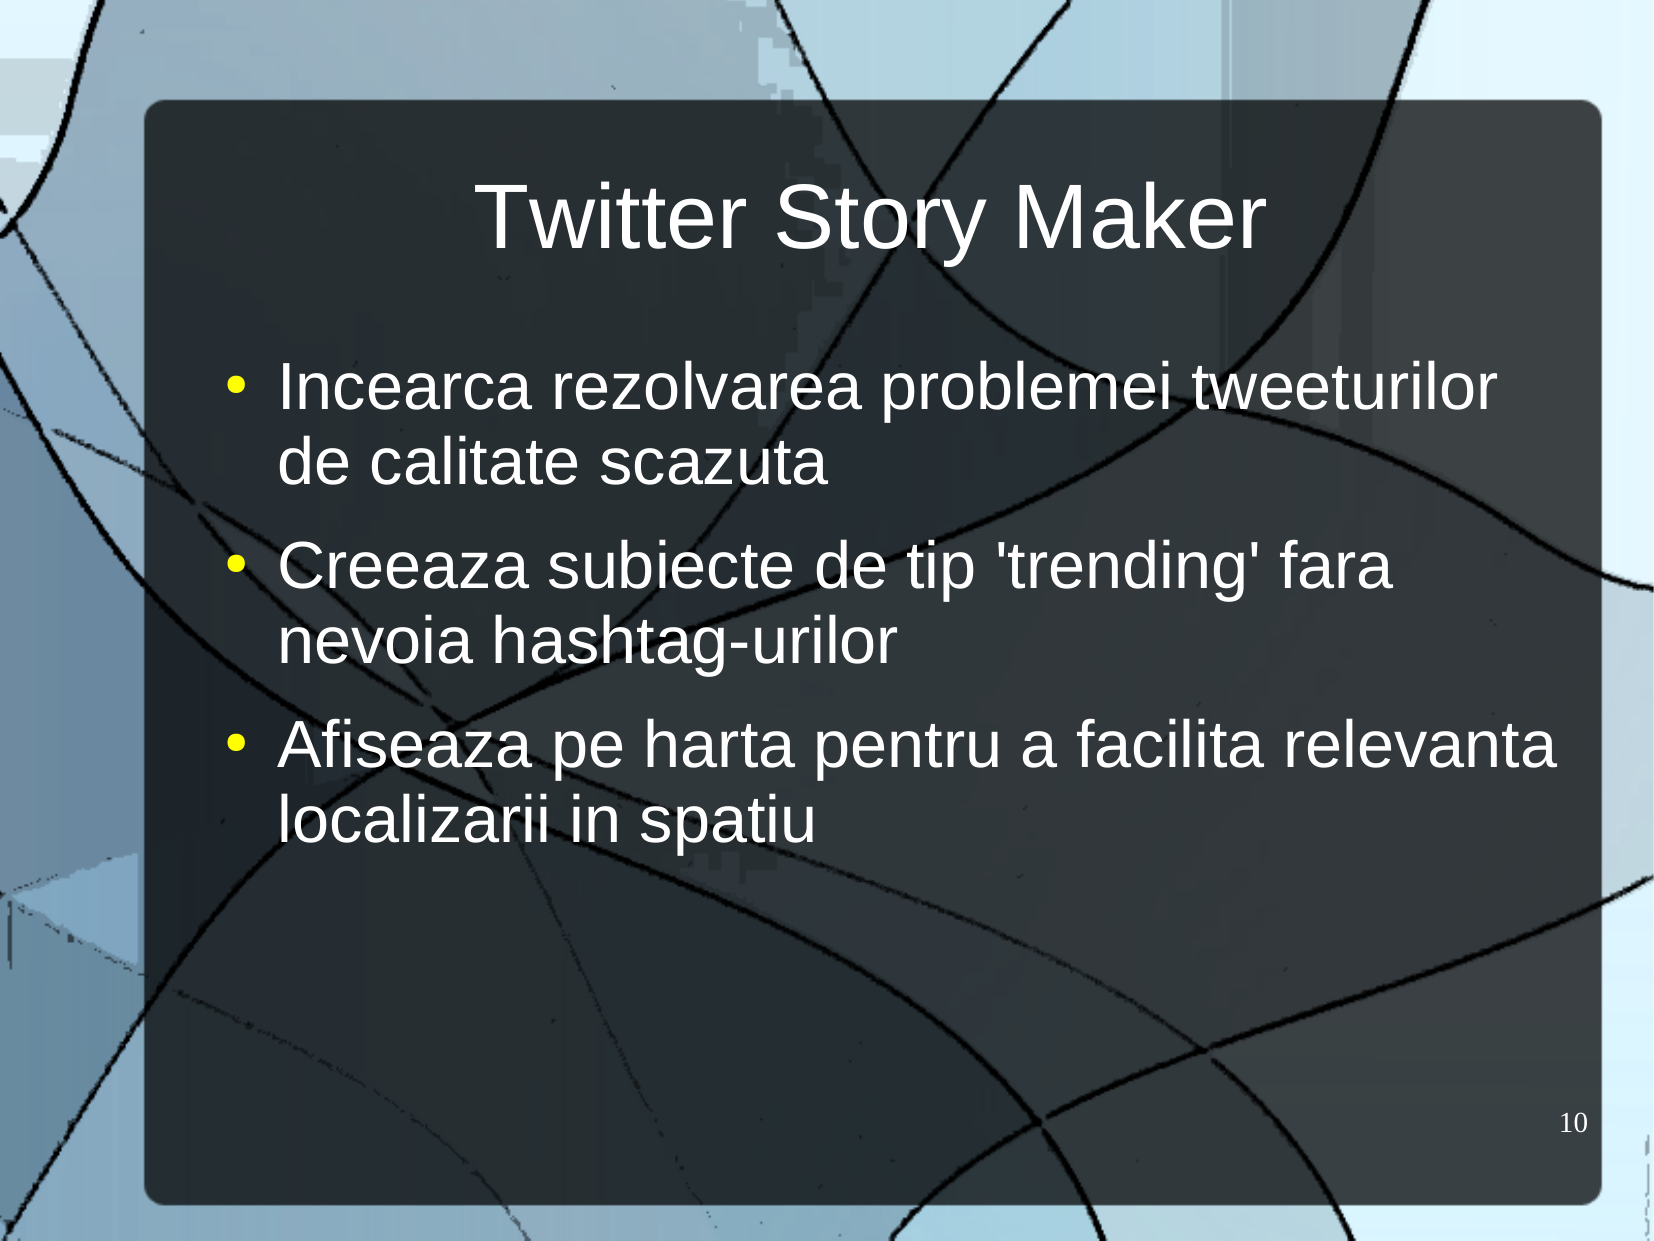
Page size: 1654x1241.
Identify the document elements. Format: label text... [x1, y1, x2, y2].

picture [0, 0, 1654, 1241]
title Twitter Story Maker [159, 108, 1583, 325]
list Incearca rezolvarea problemei tweeturilor de calitate scazuta Creeaza subiecte de tip 'trending' fara nevoia hashtag-urilor Afiseaza pe harta pentru a facilita relevanta localizarii in spatiu [206, 349, 1571, 1034]
